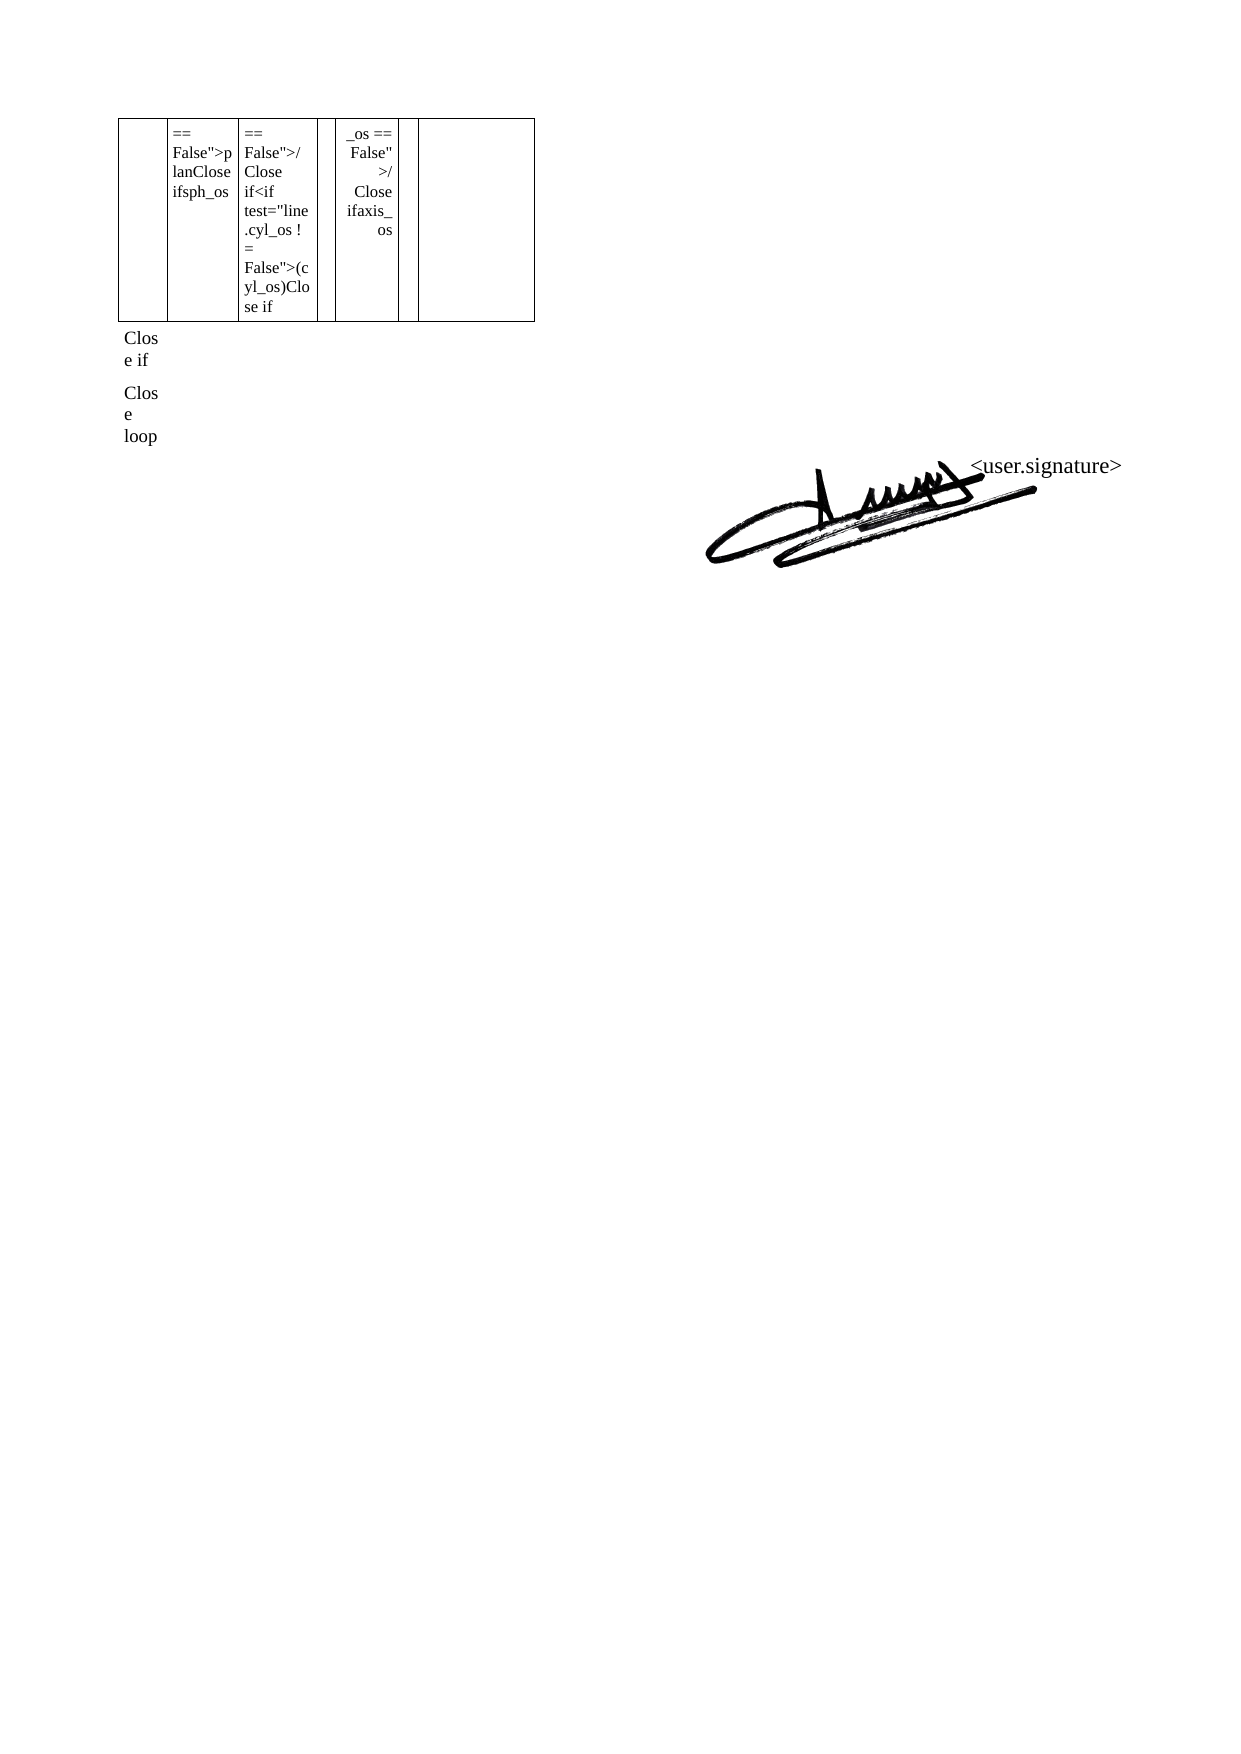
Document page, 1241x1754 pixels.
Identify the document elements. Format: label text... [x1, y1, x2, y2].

table_cell _os == False">/Close ifaxis_os [336, 119, 398, 321]
table_cell [318, 119, 335, 321]
table_cell [419, 119, 534, 321]
table_cell [167, 376, 238, 452]
table_cell [119, 119, 167, 321]
table_cell [335, 322, 398, 376]
table_cell == False">/Close if<if test="line.cyl_os != False">(cyl_os)Close if [239, 119, 317, 321]
table_cell Close if [118, 322, 167, 376]
table_cell [317, 322, 335, 376]
table_cell [167, 322, 238, 376]
table_cell [239, 376, 317, 452]
table_cell [317, 376, 335, 452]
table_cell [399, 119, 418, 321]
table_cell [398, 376, 418, 452]
table_cell [239, 322, 317, 376]
table_cell [418, 376, 534, 452]
text <user.signature> [118, 452, 1122, 478]
table_cell Close loop [118, 376, 167, 452]
table_cell [398, 322, 418, 376]
table_cell [418, 322, 534, 376]
table_cell == False">planClose ifsph_os [168, 119, 238, 321]
table_cell [335, 376, 398, 452]
picture [705, 461, 1038, 568]
